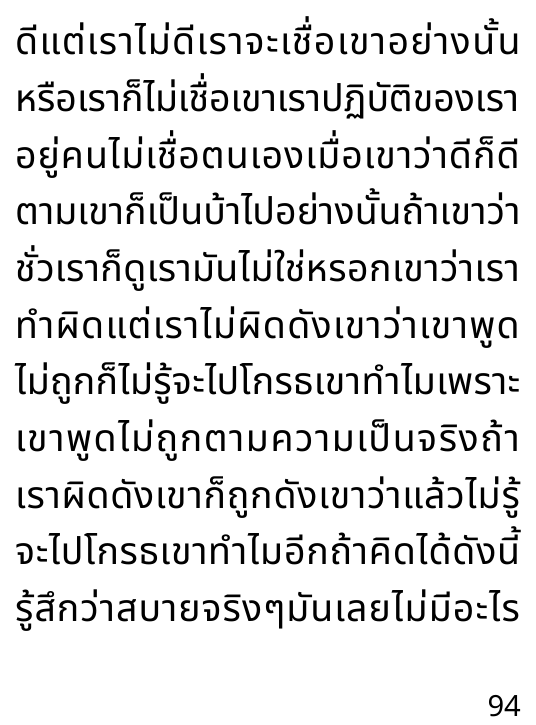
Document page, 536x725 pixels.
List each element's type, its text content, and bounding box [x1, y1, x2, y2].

text ดีแต่เราไม่ดีเราจะเชื่อเขาอย่างนั้นหรือเราก็ไม่เชื่อเขาเราปฏิบัติของเราอยู่คนไม่เชื่อตนเองเมื่อเขาว่าดีก็ดีตามเขาก็เป็นบ้าไปอย่างนั้นถ้าเขาว่าชั่วเราก็ดูเรามันไม่ใช่หรอกเขาว่าเราทำผิดแต่เราไม่ผิดดังเขาว่าเขาพูดไม่ถูกก็ไม่รู้จะไปโกรธเขาทำไมเพราะเขาพูดไม่ถูกตามความเป็นจริงถ้าเราผิดดังเขาก็ถูกดังเขาว่าแล้วไม่รู้จะไปโกรธเขาทำไมอีกถ้าคิดได้ดังนี้รู้สึกว่าสบายจริงๆมันเลยไม่มีอะไร [15, 15, 521, 638]
